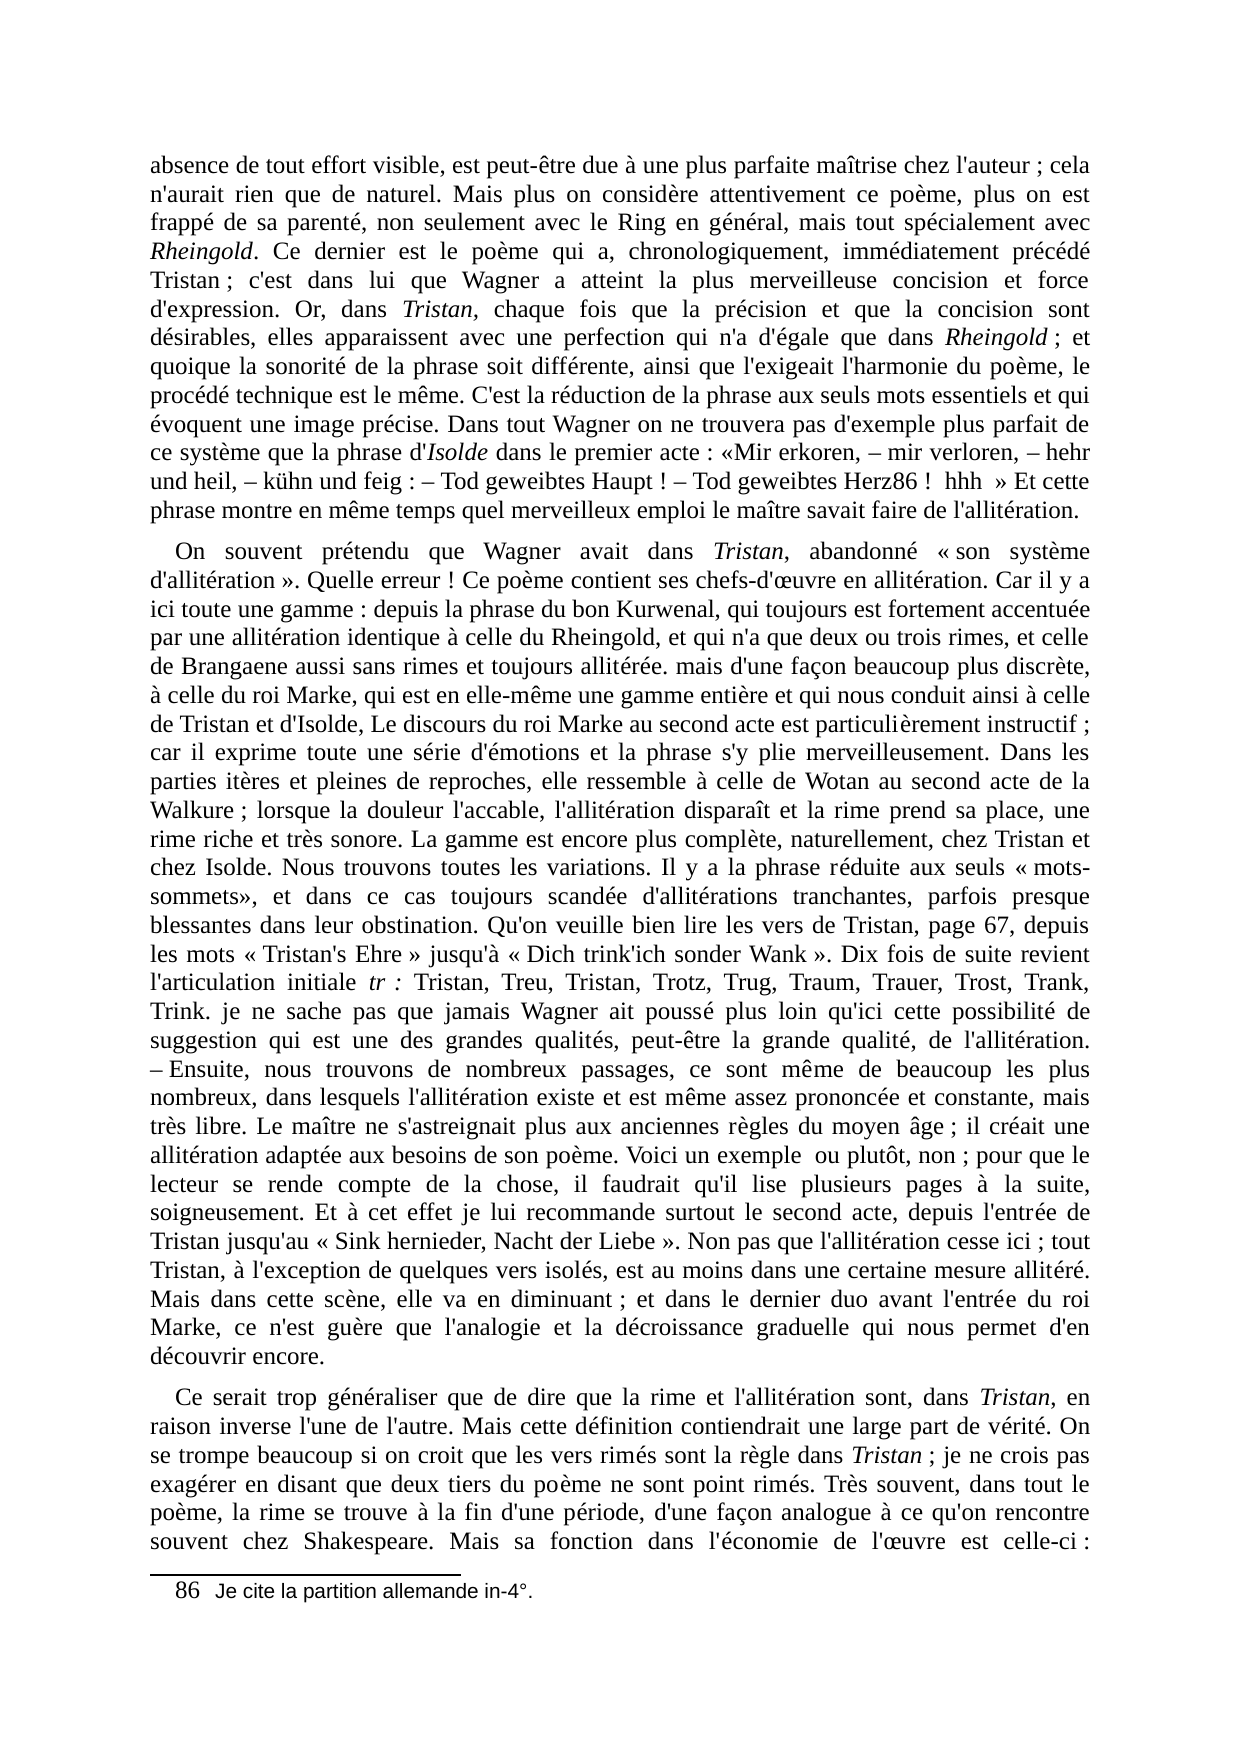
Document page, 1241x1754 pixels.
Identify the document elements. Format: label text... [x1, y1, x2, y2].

text Ce serait trop généraliser que de dire que la rime et l'allitération sont, dans Tristan, en raison inverse l'une de l'autre. Mais cette définition contiendrait une large part de vérité. On se trompe beaucoup si on croit que les vers rimés sont la règle dans Tristan ; je ne crois pas exagérer en disant que deux tiers du poème ne sont point rimés. Très souvent, dans tout le poème, la rime se trouve à la fin d'une période, d'une façon analogue à ce qu'on rencontre souvent chez Shakespeare. Mais sa fonction dans l'économie de l'œuvre est celle-ci : [150, 1382, 1090, 1555]
text On souvent prétendu que Wagner avait dans Tristan, abandonné « son système d'allitération ». Quelle erreur ! Ce poème contient ses chefs-d'œuvre en allitération. Car il y a ici toute une gamme : depuis la phrase du bon Kurwenal, qui toujours est fortement accentuée par une allitération identique à celle du Rheingold, et qui n'a que deux ou trois rimes, et celle de Brangaene aussi sans rimes et toujours allitérée. mais d'une façon beaucoup plus discrète, à celle du roi Marke, qui est en elle-même une gamme entière et qui nous conduit ainsi à celle de Tristan et d'Isolde, Le discours du roi Marke au second acte est particulièrement instructif ; car il exprime toute une série d'émotions et la phrase s'y plie merveilleusement. Dans les parties itères et pleines de reproches, elle ressemble à celle de Wotan au second acte de la Walkure ; lorsque la douleur l'accable, l'allitération disparaît et la rime prend sa place, une rime riche et très sonore. La gamme est encore plus complète, naturellement, chez Tristan et chez Isolde. Nous trouvons toutes les variations. Il y a la phrase réduite aux seuls « mots-sommets», et dans ce cas toujours scandée d'allitérations tranchantes, parfois presque blessantes dans leur obstination. Qu'on veuille bien lire les vers de Tristan, page 67, depuis les mots « Tristan's Ehre » jusqu'à « Dich trink'ich sonder Wank ». Dix fois de suite revient l'articulation initiale tr : Tristan, Treu, Tristan, Trotz, Trug, Traum, Trauer, Trost, Trank, Trink. je ne sache pas que jamais Wagner ait poussé plus loin qu'ici cette possibilité de suggestion qui est une des grandes qualités, peut-être la grande qualité, de l'allitération. – Ensuite, nous trouvons de nombreux passages, ce sont même de beaucoup les plus nombreux, dans lesquels l'allitération existe et est même assez prononcée et constante, mais très libre. Le maître ne s'astreignait plus aux anciennes règles du moyen âge ; il créait une allitération adaptée aux besoins de son poème. Voici un exemple ou plutôt, non ; pour que le lecteur se rende compte de la chose, il faudrait qu'il lise plusieurs pages à la suite, soigneusement. Et à cet effet je lui recommande surtout le second acte, depuis l'entrée de Tristan jusqu'au « Sink hernieder, Nacht der Liebe ». Non pas que l'allitération cesse ici ; tout Tristan, à l'exception de quelques vers isolés, est au moins dans une certaine mesure allitéré. Mais dans cette scène, elle va en diminuant ; et dans le dernier duo avant l'entrée du roi Marke, ce n'est guère que l'analogie et la décroissance graduelle qui nous permet d'en découvrir encore. [150, 536, 1090, 1370]
text absence de tout effort visible, est peut-être due à une plus parfaite maîtrise chez l'auteur ; cela n'aurait rien que de naturel. Mais plus on considère attentivement ce poème, plus on est frappé de sa parenté, non seulement avec le Ring en général, mais tout spécialement avec Rheingold. Ce dernier est le poème qui a, chronologiquement, immédiatement précédé Tristan ; c'est dans lui que Wagner a atteint la plus merveilleuse concision et force d'expression. Or, dans Tristan, chaque fois que la précision et que la concision sont désirables, elles apparaissent avec une perfection qui n'a d'égale que dans Rheingold ; et quoique la sonorité de la phrase soit différente, ainsi que l'exigeait l'harmonie du poème, le procédé technique est le même. C'est la réduction de la phrase aux seuls mots essentiels et qui évoquent une image précise. Dans tout Wagner on ne trouvera pas d'exemple plus parfait de ce système que la phrase d'Isolde dans le premier acte : «Mir erkoren, – mir verloren, – hehr und heil, – kühn und feig : – Tod geweibtes Haupt ! – Tod geweibtes Herz ! » Et cette phrase montre en même temps quel merveilleux emploi le maître savait faire de l'allitération. [150, 150, 1090, 524]
text Je cite la partition allemande in-4°. [150, 1575, 1090, 1604]
